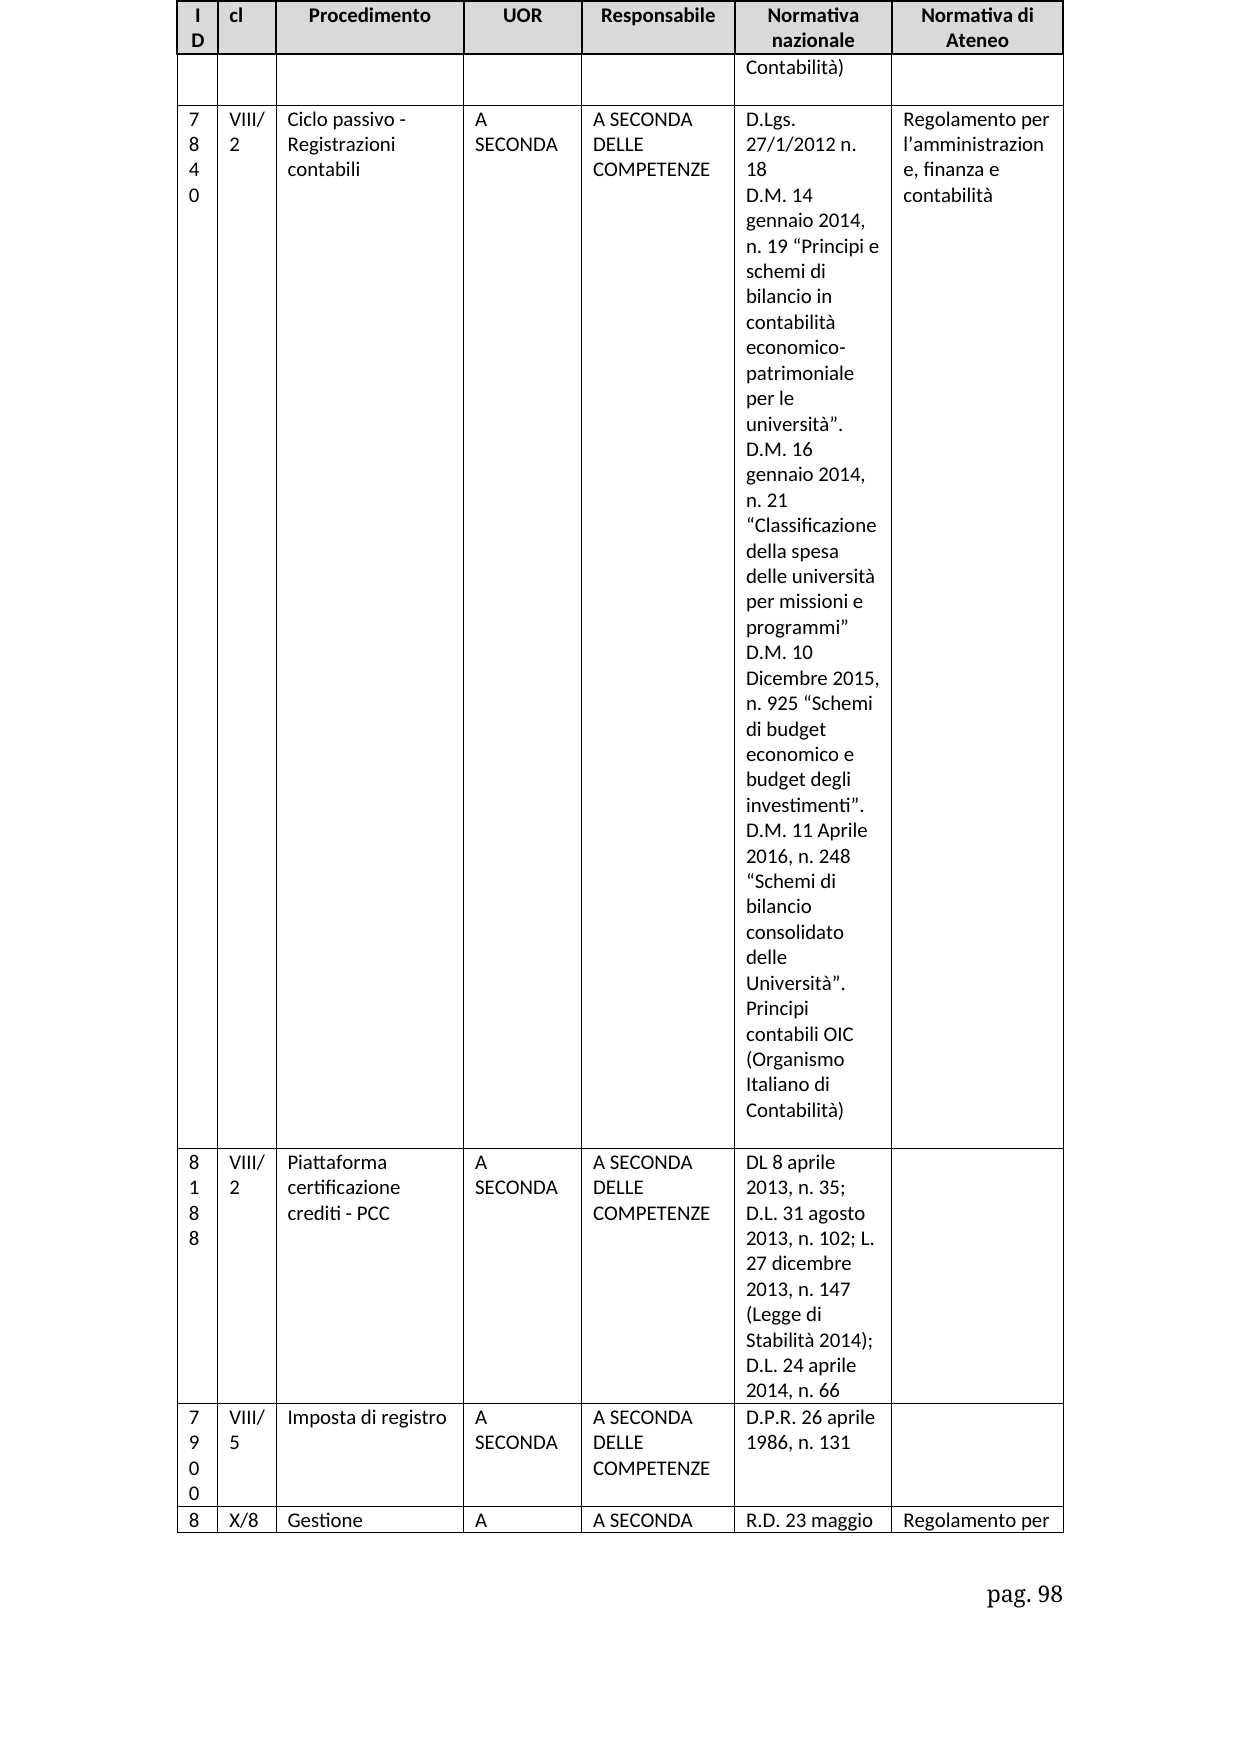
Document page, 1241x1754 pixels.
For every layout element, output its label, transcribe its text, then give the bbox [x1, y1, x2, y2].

table_cell D.P.R. 26 aprile 1986, n. 131 [735, 1404, 891, 1506]
table_cell VIII/2 [218, 106, 276, 1148]
table_cell [277, 55, 463, 105]
table_cell 8 [178, 1507, 217, 1532]
table_cell [178, 55, 217, 105]
table_cell Piattaforma certificazione crediti - PCC [277, 1149, 463, 1403]
table_cell A SECONDA [464, 106, 581, 1148]
table_cell A [464, 1507, 581, 1532]
table_cell A SECONDA DELLE COMPETENZE [582, 1404, 734, 1506]
table_cell Regolamento per l’amministrazione, finanza e contabilità [892, 106, 1063, 1148]
table_cell 7840 [178, 106, 217, 1148]
table_cell D.Lgs. 27/1/2012 n. 18 D.M. 14 gennaio 2014, n. 19 “Principi e schemi di bilancio in contabilità economico-patrimoniale per le università”. D.M. 16 gennaio 2014, n. 21 “Classificazione della spesa delle università per missioni e programmi” D.M. 10 Dicembre 2015, n. 925 “Schemi di budget economico e budget degli investimenti”. D.M. 11 Aprile 2016, n. 248 “Schemi di bilancio consolidato delle Università”. Principi contabili OIC (Organismo Italiano di Contabilità) [735, 106, 891, 1148]
table_cell A SECONDA [464, 1149, 581, 1403]
table_header Normativa di Ateneo [893, 2, 1062, 53]
table_cell Contabilità) [735, 55, 891, 105]
table_header Procedimento [277, 2, 463, 53]
table_cell Ciclo passivo - Registrazioni contabili [277, 106, 463, 1148]
table_cell A SECONDA [464, 1404, 581, 1506]
table_cell Regolamento per [892, 1507, 1063, 1532]
table_cell VIII/2 [218, 1149, 276, 1403]
table_cell A SECONDA DELLE COMPETENZE [582, 1149, 734, 1403]
table_cell [892, 1404, 1063, 1506]
table_cell [218, 55, 276, 105]
table_header ID [178, 2, 217, 53]
table_cell DL 8 aprile 2013, n. 35; D.L. 31 agosto 2013, n. 102; L. 27 dicembre 2013, n. 147 (Legge di Stabilità 2014); D.L. 24 aprile 2014, n. 66 [735, 1149, 891, 1403]
table_cell A SECONDA DELLE COMPETENZE [582, 106, 734, 1148]
table_cell X/8 [218, 1507, 276, 1532]
table_header UOR [465, 2, 581, 53]
table_cell R.D. 23 maggio [735, 1507, 891, 1532]
table_cell [892, 55, 1063, 105]
table_cell 7900 [178, 1404, 217, 1506]
table_cell [464, 55, 581, 105]
table_cell 8188 [178, 1149, 217, 1403]
table_header Normativa nazionale [736, 2, 891, 53]
table_cell Gestione [277, 1507, 463, 1532]
table_header cl [219, 2, 275, 53]
table_header Responsabile [583, 2, 734, 53]
table_cell A SECONDA [582, 1507, 734, 1532]
table_cell VIII/5 [218, 1404, 276, 1506]
table_cell [582, 55, 734, 105]
table_cell [892, 1149, 1063, 1403]
table_cell Imposta di registro [277, 1404, 463, 1506]
